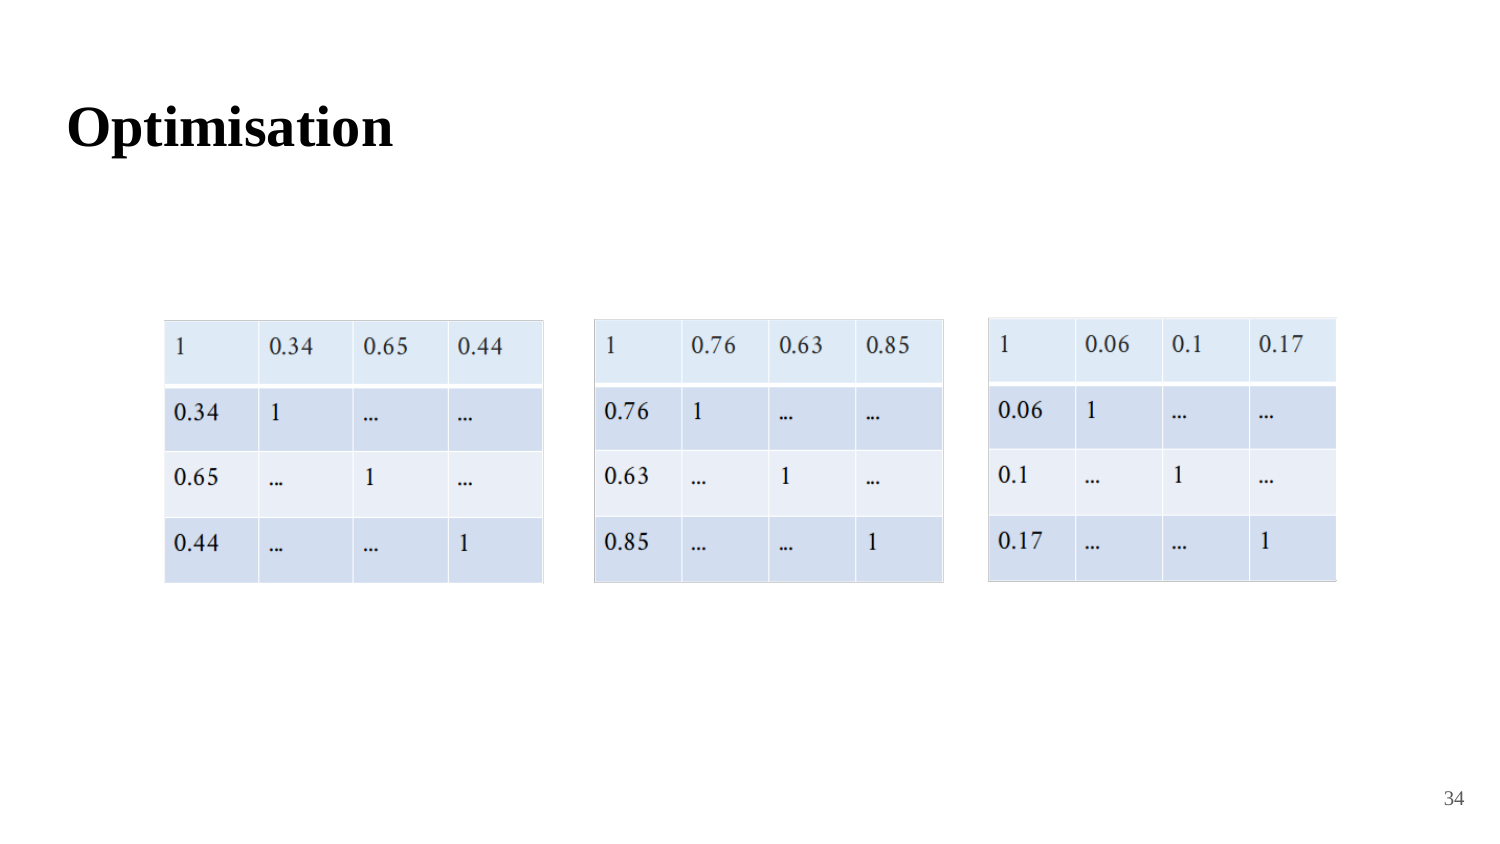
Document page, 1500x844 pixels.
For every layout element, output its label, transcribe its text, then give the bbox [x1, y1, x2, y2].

slide_number [1389, 764, 1480, 830]
picture [163, 301, 1337, 584]
title Optimisation [51, 72, 1449, 167]
